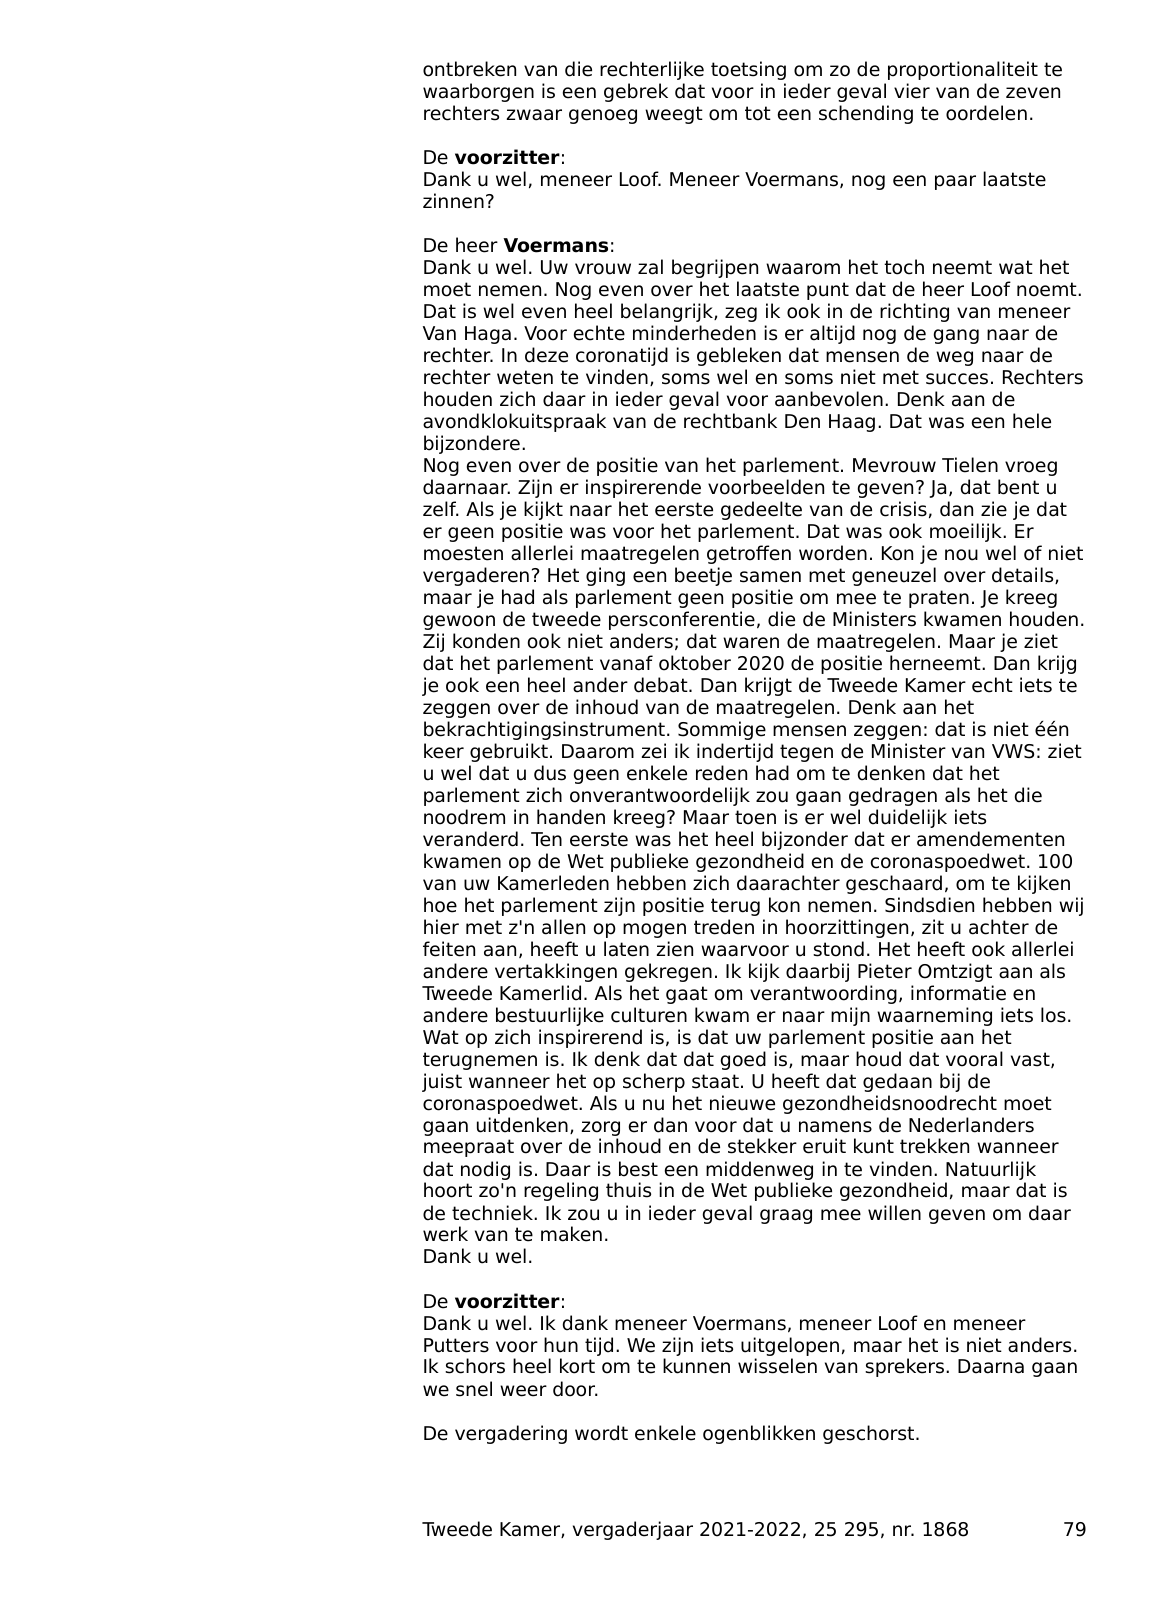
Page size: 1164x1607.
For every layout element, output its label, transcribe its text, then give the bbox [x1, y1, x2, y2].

text Dank u wel, meneer Loof. Meneer Voermans, nog een paar laatste zinnen? [422, 169, 1087, 213]
text De heer Voermans: [422, 235, 1087, 257]
text De voorzitter: [422, 147, 1087, 169]
text ontbreken van die rechterlijke toetsing om zo de proportionaliteit te waarborgen is een gebrek dat voor in ieder geval vier van de zeven rechters zwaar genoeg weegt om tot een schending te oordelen. [422, 59, 1087, 125]
text Dank u wel. Ik dank meneer Voermans, meneer Loof en meneer Putters voor hun tijd. We zijn iets uitgelopen, maar het is niet anders. Ik schors heel kort om te kunnen wisselen van sprekers. Daarna gaan we snel weer door. [422, 1312, 1087, 1400]
text Dank u wel. Uw vrouw zal begrijpen waarom het toch neemt wat het moet nemen. Nog even over het laatste punt dat de heer Loof noemt. Dat is wel even heel belangrijk, zeg ik ook in de richting van meneer Van Haga. Voor echte minderheden is er altijd nog de gang naar de rechter. In deze coronatijd is gebleken dat mensen de weg naar de rechter weten te vinden, soms wel en soms niet met succes. Rechters houden zich daar in ieder geval voor aanbevolen. Denk aan de avondklokuitspraak van de rechtbank Den Haag. Dat was een hele bijzondere. [422, 257, 1087, 455]
text De voorzitter: [422, 1291, 1087, 1312]
text Nog even over de positie van het parlement. Mevrouw Tielen vroeg daarnaar. Zijn er inspirerende voorbeelden te geven? Ja, dat bent u zelf. Als je kijkt naar het eerste gedeelte van de crisis, dan zie je dat er geen positie was voor het parlement. Dat was ook moeilijk. Er moesten allerlei maatregelen getroffen worden. Kon je nou wel of niet vergaderen? Het ging een beetje samen met geneuzel over details, maar je had als parlement geen positie om mee te praten. Je kreeg gewoon de tweede persconferentie, die de Ministers kwamen houden. Zij konden ook niet anders; dat waren de maatregelen. Maar je ziet dat het parlement vanaf oktober 2020 de positie herneemt. Dan krijg je ook een heel ander debat. Dan krijgt de Tweede Kamer echt iets te zeggen over de inhoud van de maatregelen. Denk aan het bekrachtigingsinstrument. Sommige mensen zeggen: dat is niet één keer gebruikt. Daarom zei ik indertijd tegen de Minister van VWS: ziet u wel dat u dus geen enkele reden had om te denken dat het parlement zich onverantwoordelijk zou gaan gedragen als het die noodrem in handen kreeg? Maar toen is er wel duidelijk iets veranderd. Ten eerste was het heel bijzonder dat er amendementen kwamen op de Wet publieke gezondheid en de coronaspoedwet. 100 van uw Kamerleden hebben zich daarachter geschaard, om te kijken hoe het parlement zijn positie terug kon nemen. Sindsdien hebben wij hier met z'n allen op mogen treden in hoorzittingen, zit u achter de feiten aan, heeft u laten zien waarvoor u stond. Het heeft ook allerlei andere vertakkingen gekregen. Ik kijk daarbij Pieter Omtzigt aan als Tweede Kamerlid. Als het gaat om verantwoording, informatie en andere bestuurlijke culturen kwam er naar mijn waarneming iets los. Wat op zich inspirerend is, is dat uw parlement positie aan het terugnemen is. Ik denk dat dat goed is, maar houd dat vooral vast, juist wanneer het op scherp staat. U heeft dat gedaan bij de coronaspoedwet. Als u nu het nieuwe gezondheidsnoodrecht moet gaan uitdenken, zorg er dan voor dat u namens de Nederlanders meepraat over de inhoud en de stekker eruit kunt trekken wanneer dat nodig is. Daar is best een middenweg in te vinden. Natuurlijk hoort zo'n regeling thuis in de Wet publieke gezondheid, maar dat is de techniek. Ik zou u in ieder geval graag mee willen geven om daar werk van te maken. [422, 455, 1087, 1246]
text De vergadering wordt enkele ogenblikken geschorst. [422, 1423, 1087, 1444]
text Dank u wel. [422, 1246, 1087, 1268]
